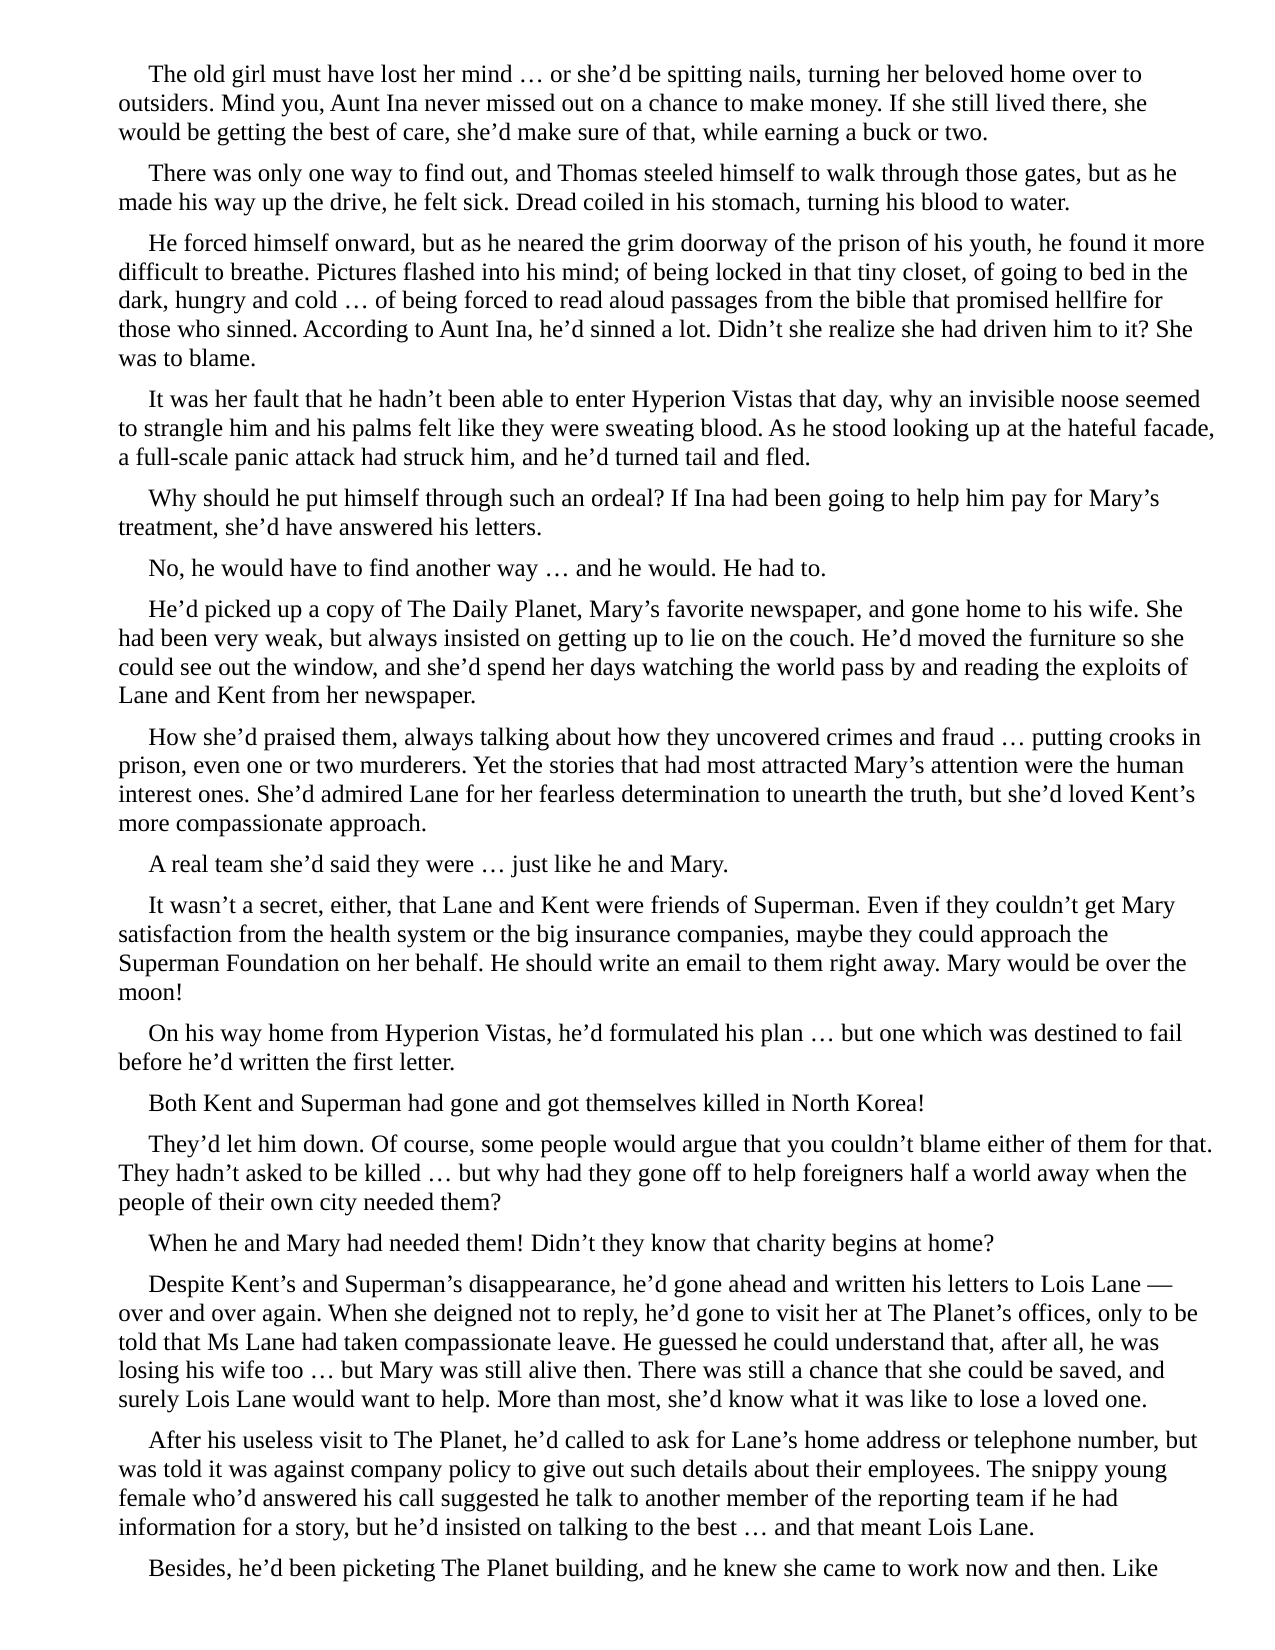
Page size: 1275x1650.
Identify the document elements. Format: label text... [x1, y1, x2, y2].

text The old girl must have lost her mind … or she’d be spitting nails, turning her beloved home over to outsiders. Mind you, Aunt Ina never missed out on a chance to make money. If she still lived there, she would be getting the best of care, she’d make sure of that, while earning a buck or two. [118, 59, 1216, 145]
text Despite Kent’s and Superman’s disappearance, he’d gone ahead and written his letters to Lois Lane — over and over again. When she deigned not to reply, he’d gone to visit her at The Planet’s offices, only to be told that Ms Lane had taken compassionate leave. He guessed he could understand that, after all, he was losing his wife too … but Mary was still alive then. There was still a chance that she could be saved, and surely Lois Lane would want to help. More than most, she’d know what it was like to lose a loved one. [118, 1269, 1216, 1413]
text Why should he put himself through such an ordeal? If Ina had been going to help him pay for Mary’s treatment, she’d have answered his letters. [118, 483, 1216, 540]
text There was only one way to find out, and Thomas steeled himself to walk through those gates, but as he made his way up the drive, he felt sick. Dread coiled in his stomach, turning his blood to water. [118, 158, 1216, 215]
text Besides, he’d been picketing The Planet building, and he knew she came to work now and then. Like [118, 1553, 1216, 1582]
text He forced himself onward, but as he neared the grim doorway of the prison of his youth, he found it more difficult to breathe. Pictures flashed into his mind; of being locked in that tiny closet, of going to bed in the dark, hungry and cold … of being forced to read aloud passages from the bible that promised hellfire for those who sinned. According to Aunt Ina, he’d sinned a lot. Didn’t she realize she had driven him to it? She was to blame. [118, 228, 1216, 372]
text When he and Mary had needed them! Didn’t they know that charity begins at home? [118, 1228, 1216, 1257]
text It was her fault that he hadn’t been able to enter Hyperion Vistas that day, why an invisible noose seemed to strangle him and his palms felt like they were sweating blood. As he stood looking up at the hateful facade, a full-scale panic attack had struck him, and he’d turned tail and fled. [118, 384, 1216, 470]
text No, he would have to find another way … and he would. He had to. [118, 553, 1216, 582]
text After his useless visit to The Planet, he’d called to ask for Lane’s home address or telephone number, but was told it was against company policy to give out such details about their employees. The snippy young female who’d answered his call suggested he talk to another member of the reporting team if he had information for a story, but he’d insisted on talking to the best … and that meant Lois Lane. [118, 1425, 1216, 1540]
text Both Kent and Superman had gone and got themselves killed in North Korea! [118, 1088, 1216, 1117]
text It wasn’t a secret, either, that Lane and Kent were friends of Superman. Even if they couldn’t get Mary satisfaction from the health system or the big insurance companies, maybe they could approach the Superman Foundation on her behalf. He should write an email to them right away. Mary would be over the moon! [118, 890, 1216, 1005]
text They’d let him down. Of course, some people would argue that you couldn’t blame either of them for that. They hadn’t asked to be killed … but why had they gone off to help foreigners half a world away when the people of their own city needed them? [118, 1129, 1216, 1215]
text He’d picked up a copy of The Daily Planet, Mary’s favorite newspaper, and gone home to his wife. She had been very weak, but always insisted on getting up to lie on the couch. He’d moved the furniture so she could see out the window, and she’d spend her days watching the world pass by and reading the exploits of Lane and Kent from her newspaper. [118, 594, 1216, 709]
text A real team she’d said they were … just like he and Mary. [118, 849, 1216, 878]
text How she’d praised them, always talking about how they uncovered crimes and fraud … putting crooks in prison, even one or two murderers. Yet the stories that had most attracted Mary’s attention were the human interest ones. She’d admired Lane for her fearless determination to unearth the truth, but she’d loved Kent’s more compassionate approach. [118, 722, 1216, 837]
text On his way home from Hyperion Vistas, he’d formulated his plan … but one which was destined to fail before he’d written the first letter. [118, 1018, 1216, 1075]
